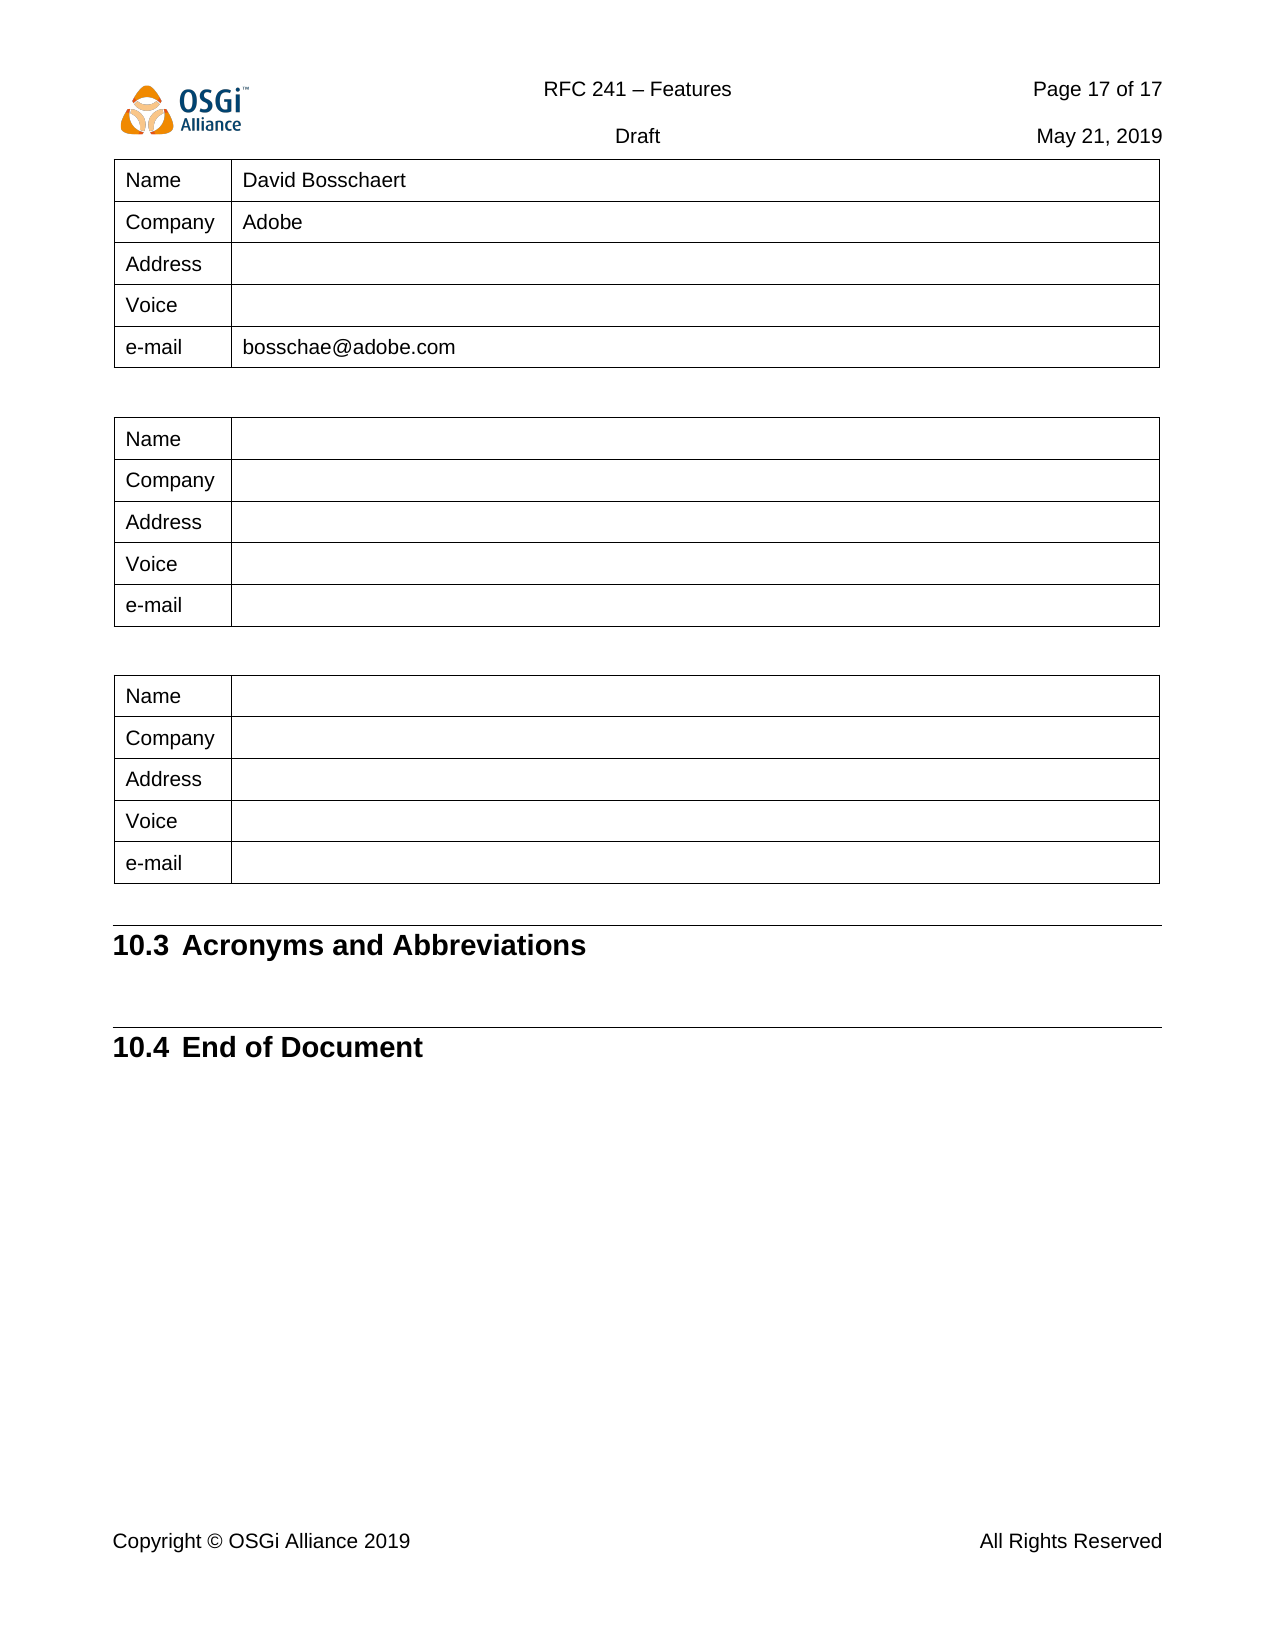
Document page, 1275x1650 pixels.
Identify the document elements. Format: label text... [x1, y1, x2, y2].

table_cell e-mail [115, 327, 231, 367]
table_header David Bosschaert [232, 160, 1159, 201]
table_header [232, 676, 1159, 716]
table_cell Voice [115, 543, 231, 584]
table_cell Company [115, 202, 231, 242]
table_cell Address [115, 243, 231, 284]
subtitle End of Document [112, 1028, 1162, 1063]
table_cell [232, 717, 1159, 758]
subtitle Acronyms and Abbreviations [112, 926, 1162, 961]
table_cell Voice [115, 801, 231, 841]
table_cell [232, 460, 1159, 501]
table_cell Address [115, 759, 231, 799]
table_cell Company [115, 717, 231, 758]
table_cell [232, 585, 1159, 626]
table_cell [232, 842, 1159, 883]
table_cell e-mail [115, 585, 231, 626]
table_cell Voice [115, 285, 231, 326]
table_cell Company [115, 460, 231, 501]
table_header Name [115, 418, 231, 459]
table_cell bosschae@adobe.com [232, 327, 1159, 367]
table_header Name [115, 676, 231, 716]
table_cell [232, 801, 1159, 841]
table_cell e-mail [115, 842, 231, 883]
table_cell [232, 285, 1159, 326]
table_cell Adobe [232, 202, 1159, 242]
table_cell [232, 543, 1159, 584]
picture [113, 78, 257, 142]
table_header [232, 418, 1159, 459]
table_header Name [115, 160, 231, 201]
table_cell Address [115, 502, 231, 542]
table_cell [232, 502, 1159, 542]
table_cell [232, 243, 1159, 284]
table_cell [232, 759, 1159, 799]
